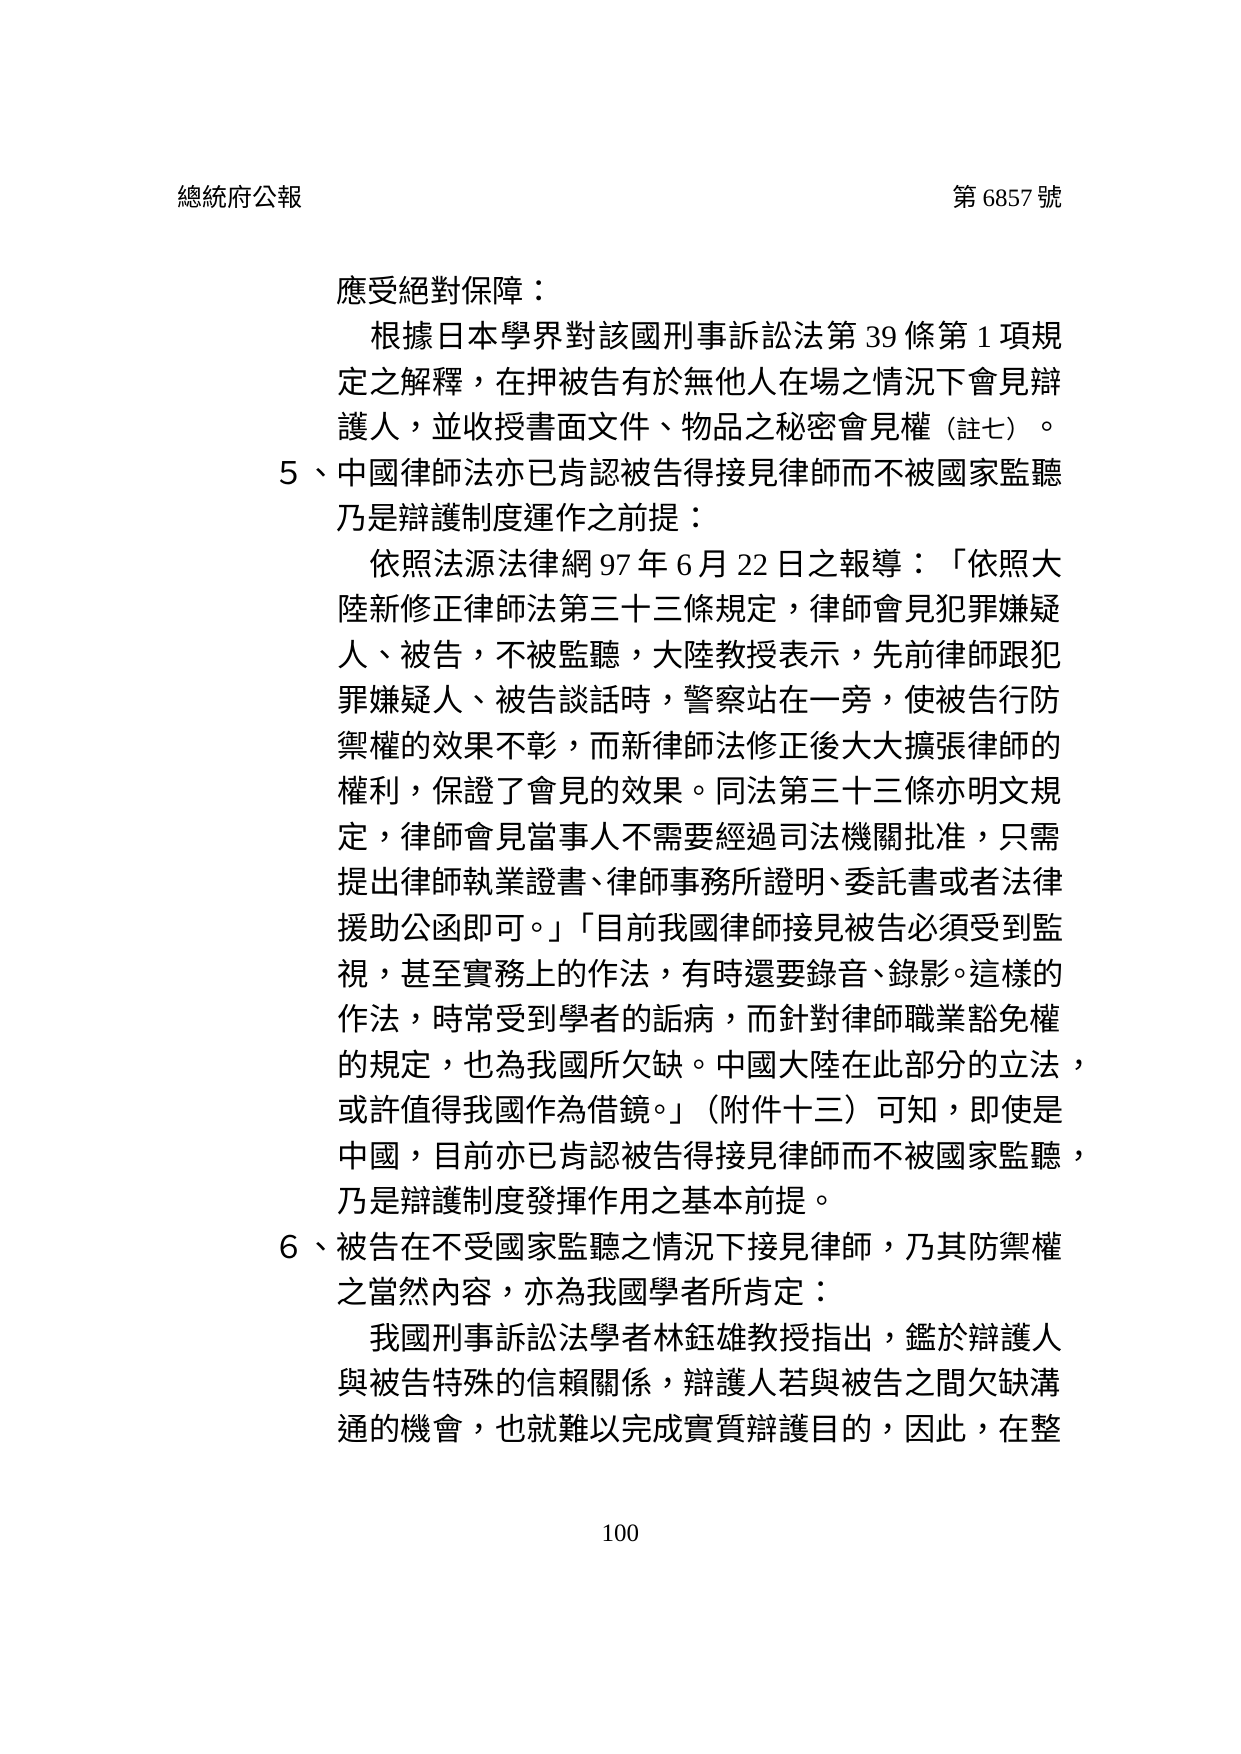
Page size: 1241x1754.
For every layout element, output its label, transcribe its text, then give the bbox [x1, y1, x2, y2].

text 應受絕對保障： [273, 266, 1063, 311]
text 我國刑事訴訟法學者林鈺雄教授指出，鑑於辯護人與被告特殊的信賴關係，辯護人若與被告之間欠缺溝通的機會，也就難以完成實質辯護目的，因此，在整 [338, 1313, 1063, 1449]
text ６、被告在不受國家監聽之情況下接見律師，乃其防禦權之當然內容，亦為我國學者所肯定： [273, 1222, 1063, 1313]
text ５、中國律師法亦已肯認被告得接見律師而不被國家監聽，乃是辯護制度運作之前提： [273, 448, 1063, 539]
text 依照法源法律網97年6月22日之報導：「依照大陸新修正律師法第三十三條規定，律師會見犯罪嫌疑人、被告，不被監聽，大陸教授表示，先前律師跟犯罪嫌疑人、被告談話時，警察站在一旁，使被告行防禦權的效果不彰，而新律師法修正後大大擴張律師的權利，保證了會見的效果。同法第三十三條亦明文規定，律師會見當事人不需要經過司法機關批准，只需提出律師執業證書、律師事務所證明、委託書或者法律援助公函即可。」「目前我國律師接見被告必須受到監視，甚至實務上的作法，有時還要錄音、錄影。這樣的作法，時常受到學者的詬病，而針對律師職業豁免權的規定，也為我國所欠缺。中國大陸在此部分的立法，或許值得我國作為借鏡。」（附件十三）可知，即使是中國，目前亦已肯認被告得接見律師而不被國家監聽，乃是辯護制度發揮作用之基本前提。 [338, 539, 1063, 1222]
text 根據日本學界對該國刑事訴訟法第39條第1項規定之解釋，在押被告有於無他人在場之情況下會見辯護人，並收授書面文件、物品之秘密會見權（註七）。 [338, 311, 1063, 448]
